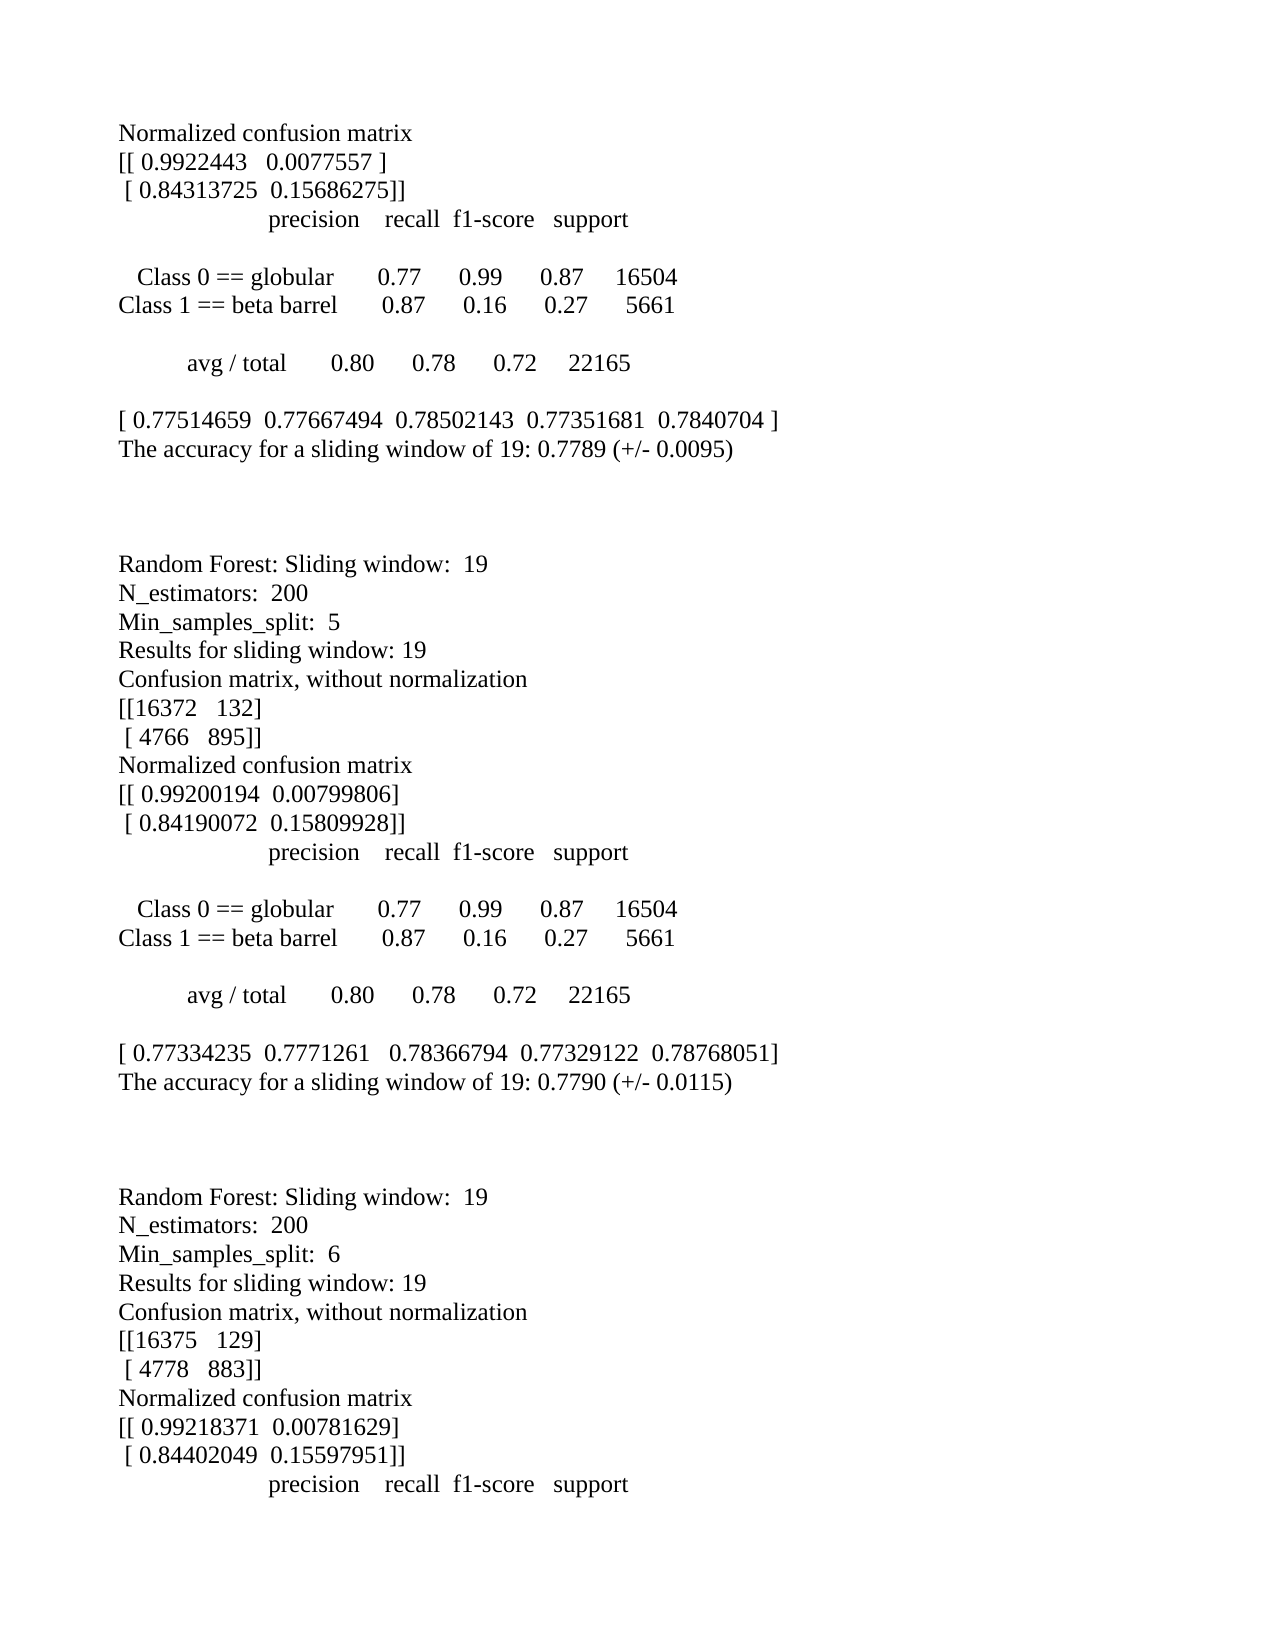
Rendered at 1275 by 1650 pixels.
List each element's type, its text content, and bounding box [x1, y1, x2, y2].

text Min_samples_split: 5 [118, 607, 1157, 636]
text precision recall f1-score support [118, 204, 1157, 233]
text Results for sliding window: 19 [118, 1268, 1157, 1297]
text [ 4778 883]] [118, 1354, 1157, 1383]
text Confusion matrix, without normalization [118, 1297, 1157, 1326]
text Class 0 == globular 0.77 0.99 0.87 16504 [118, 894, 1157, 923]
text The accuracy for a sliding window of 19: 0.7790 (+/- 0.0115) [118, 1067, 1157, 1096]
text [[ 0.99200194 0.00799806] [118, 779, 1157, 808]
text Confusion matrix, without normalization [118, 664, 1157, 693]
text Class 1 == beta barrel 0.87 0.16 0.27 5661 [118, 923, 1157, 952]
text [ 0.84190072 0.15809928]] [118, 808, 1157, 837]
text Normalized confusion matrix [118, 1383, 1157, 1412]
text N_estimators: 200 [118, 578, 1157, 607]
text The accuracy for a sliding window of 19: 0.7789 (+/- 0.0095) [118, 434, 1157, 463]
text [[16375 129] [118, 1326, 1157, 1354]
text Random Forest: Sliding window: 19 [118, 549, 1157, 578]
text [ 4766 895]] [118, 722, 1157, 751]
text Normalized confusion matrix [118, 118, 1157, 147]
text precision recall f1-score support [118, 1469, 1157, 1498]
text Random Forest: Sliding window: 19 [118, 1182, 1157, 1211]
text Normalized confusion matrix [118, 751, 1157, 779]
text [ 0.84313725 0.15686275]] [118, 176, 1157, 204]
text precision recall f1-score support [118, 837, 1157, 866]
text avg / total 0.80 0.78 0.72 22165 [118, 348, 1157, 377]
text Class 0 == globular 0.77 0.99 0.87 16504 [118, 262, 1157, 291]
text N_estimators: 200 [118, 1211, 1157, 1239]
text Min_samples_split: 6 [118, 1239, 1157, 1268]
text [ 0.84402049 0.15597951]] [118, 1441, 1157, 1469]
text Class 1 == beta barrel 0.87 0.16 0.27 5661 [118, 291, 1157, 319]
text Results for sliding window: 19 [118, 636, 1157, 664]
text [[16372 132] [118, 693, 1157, 722]
text [[ 0.99218371 0.00781629] [118, 1412, 1157, 1441]
text [[ 0.9922443 0.0077557 ] [118, 147, 1157, 176]
text [ 0.77514659 0.77667494 0.78502143 0.77351681 0.7840704 ] [118, 406, 1157, 434]
text avg / total 0.80 0.78 0.72 22165 [118, 981, 1157, 1009]
text [ 0.77334235 0.7771261 0.78366794 0.77329122 0.78768051] [118, 1038, 1157, 1067]
